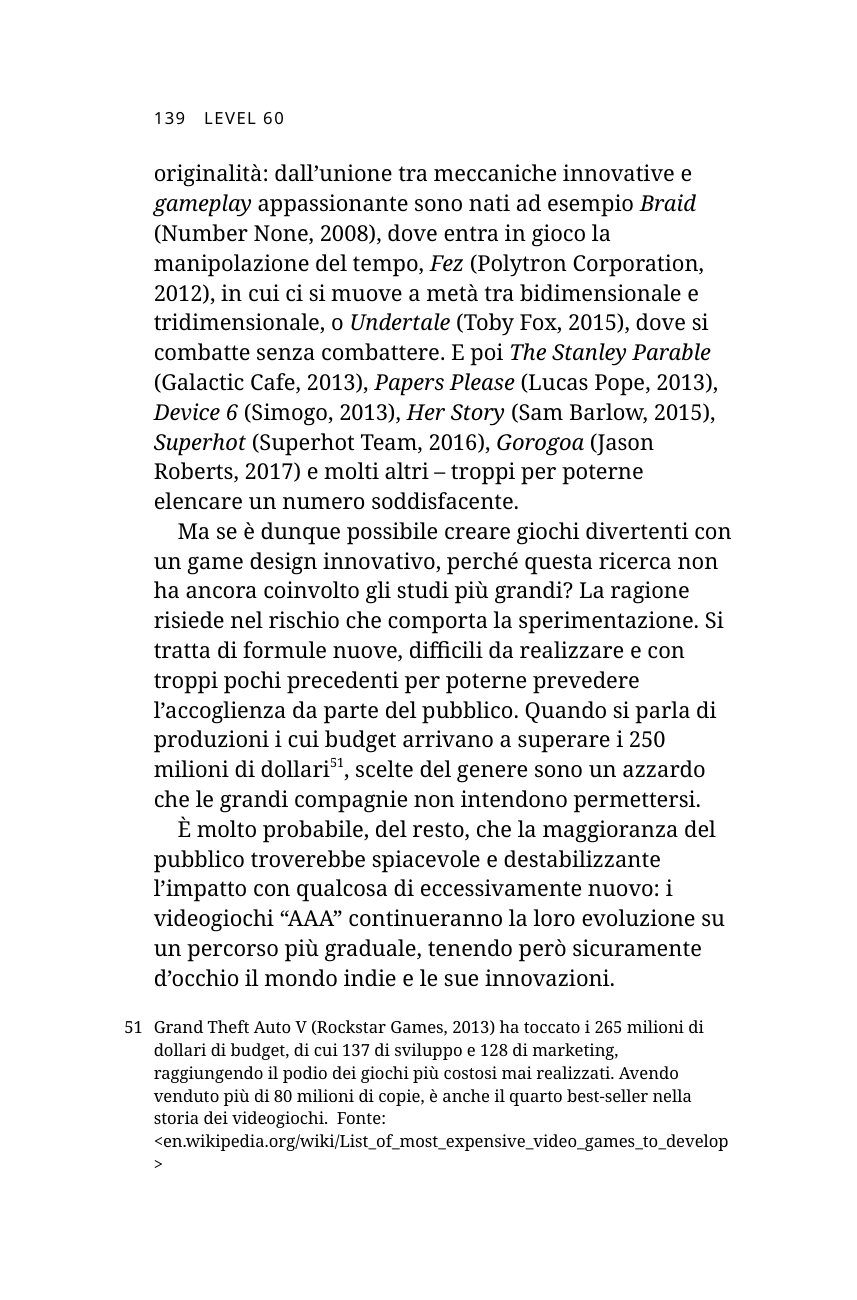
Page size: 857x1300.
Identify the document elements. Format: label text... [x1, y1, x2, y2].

text È molto probabile, del resto, che la maggioranza del pubblico troverebbe spiacevole e destabilizzante l’impatto con qualcosa di eccessivamente nuovo: i videogiochi “AAA” continueranno la loro evoluzione su un percorso più graduale, tenendo però sicuramente d’occhio il mondo indie e le sue innovazioni. [153, 814, 732, 993]
text originalità: dall’unione tra meccaniche innovative e gameplay appassionante sono nati ad esempio Braid (Number None, 2008), dove entra in gioco la manipolazione del tempo, Fez (Polytron Corporation, 2012), in cui ci si muove a metà tra bidimensionale e tridimensionale, o Undertale (Toby Fox, 2015), dove si combatte senza combattere. E poi The Stanley Parable (Galactic Cafe, 2013), Papers Please (Lucas Pope, 2013), Device 6 (Simogo, 2013), Her Story (Sam Barlow, 2015), Superhot (Superhot Team, 2016), Gorogoa (Jason Roberts, 2017) e molti altri – troppi per poterne elencare un numero soddisfacente. [153, 158, 732, 516]
text Ma se è dunque possibile creare giochi divertenti con un game design innovativo, perché questa ricerca non ha ancora coinvolto gli studi più grandi? La ragione risiede nel rischio che comporta la sperimentazione. Si tratta di formule nuove, difficili da realizzare e con troppi pochi precedenti per poterne prevedere l’accoglienza da parte del pubblico. Quando si parla di produzioni i cui budget arrivano a superare i 250 milioni di dollari, scelte del genere sono un azzardo che le grandi compagnie non intendono permettersi. [153, 516, 732, 814]
text Grand Theft Auto V (Rockstar Games, 2013) ha toccato i 265 milioni di dollari di budget, di cui 137 di sviluppo e 128 di marketing, raggiungendo il podio dei giochi più costosi mai realizzati. Avendo venduto più di 80 milioni di copie, è anche il quarto best-seller nella storia dei videogiochi. Fonte: <en.wikipedia.org/wiki/List_of_most_expensive_video_games_to_develop> [124, 1016, 732, 1175]
